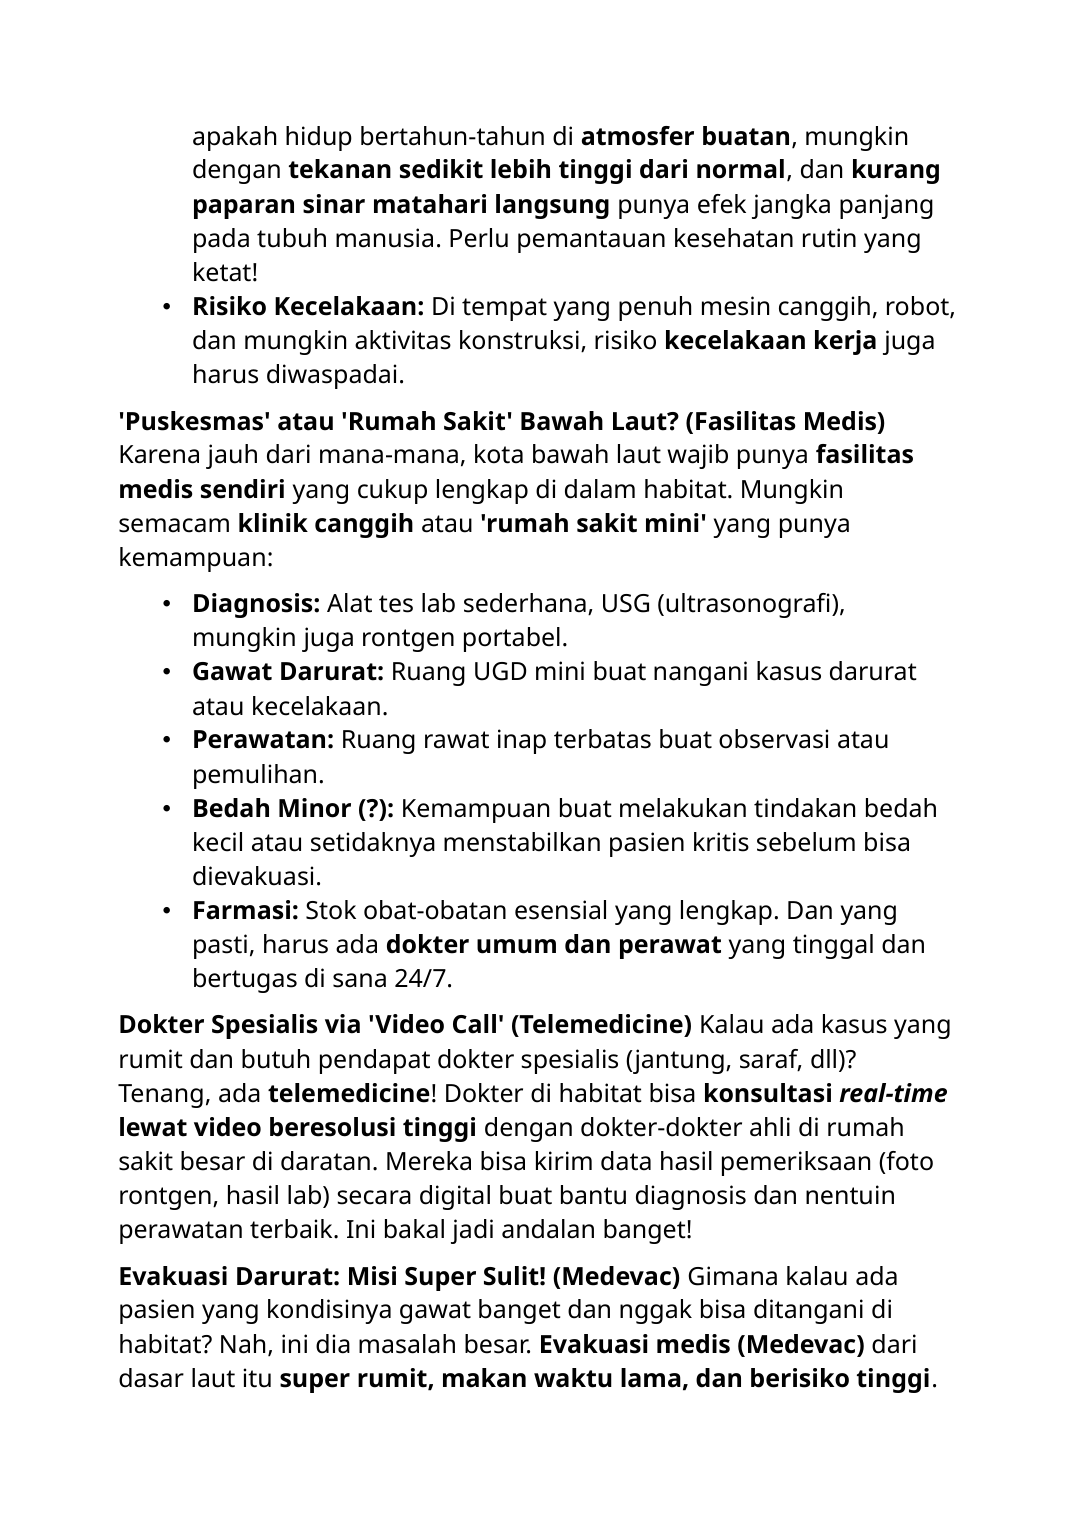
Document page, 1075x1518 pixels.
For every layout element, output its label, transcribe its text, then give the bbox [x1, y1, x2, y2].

list Gawat Darurat: Ruang UGD mini buat nangani kasus darurat atau kecelakaan. [162, 654, 957, 722]
list Bedah Minor (?): Kemampuan buat melakukan tindakan bedah kecil atau setidaknya menstabilkan pasien kritis sebelum bisa dievakuasi. [162, 790, 957, 892]
list Perawatan: Ruang rawat inap terbatas buat observasi atau pemulihan. [162, 722, 957, 790]
list Farmasi: Stok obat-obatan esensial yang lengkap. Dan yang pasti, harus ada dokter umum dan perawat yang tinggal dan bertugas di sana 24/7. [162, 892, 957, 995]
list Diagnosis: Alat tes lab sederhana, USG (ultrasonografi), mungkin juga rontgen portabel. [162, 586, 957, 654]
text 'Puskesmas' atau 'Rumah Sakit' Bawah Laut? (Fasilitas Medis) Karena jauh dari mana-mana, kota bawah laut wajib punya fasilitas medis sendiri yang cukup lengkap di dalam habitat. Mungkin semacam klinik canggih atau 'rumah sakit mini' yang punya kemampuan: [118, 403, 957, 573]
list apakah hidup bertahun-tahun di atmosfer buatan, mungkin dengan tekanan sedikit lebih tinggi dari normal, dan kurang paparan sinar matahari langsung punya efek jangka panjang pada tubuh manusia. Perlu pemantauan kesehatan rutin yang ketat! [162, 118, 957, 288]
text Dokter Spesialis via 'Video Call' (Telemedicine) Kalau ada kasus yang rumit dan butuh pendapat dokter spesialis (jantung, saraf, dll)? Tenang, ada telemedicine! Dokter di habitat bisa konsultasi real-time lewat video beresolusi tinggi dengan dokter-dokter ahli di rumah sakit besar di daratan. Mereka bisa kirim data hasil pemeriksaan (foto rontgen, hasil lab) secara digital buat bantu diagnosis dan nentuin perawatan terbaik. Ini bakal jadi andalan banget! [118, 1007, 957, 1246]
text Evakuasi Darurat: Misi Super Sulit! (Medevac) Gimana kalau ada pasien yang kondisinya gawat banget dan nggak bisa ditangani di habitat? Nah, ini dia masalah besar. Evakuasi medis (Medevac) dari dasar laut itu super rumit, makan waktu lama, dan berisiko tinggi. [118, 1258, 957, 1394]
list Risiko Kecelakaan: Di tempat yang penuh mesin canggih, robot, dan mungkin aktivitas konstruksi, risiko kecelakaan kerja juga harus diwaspadai. [162, 288, 957, 391]
